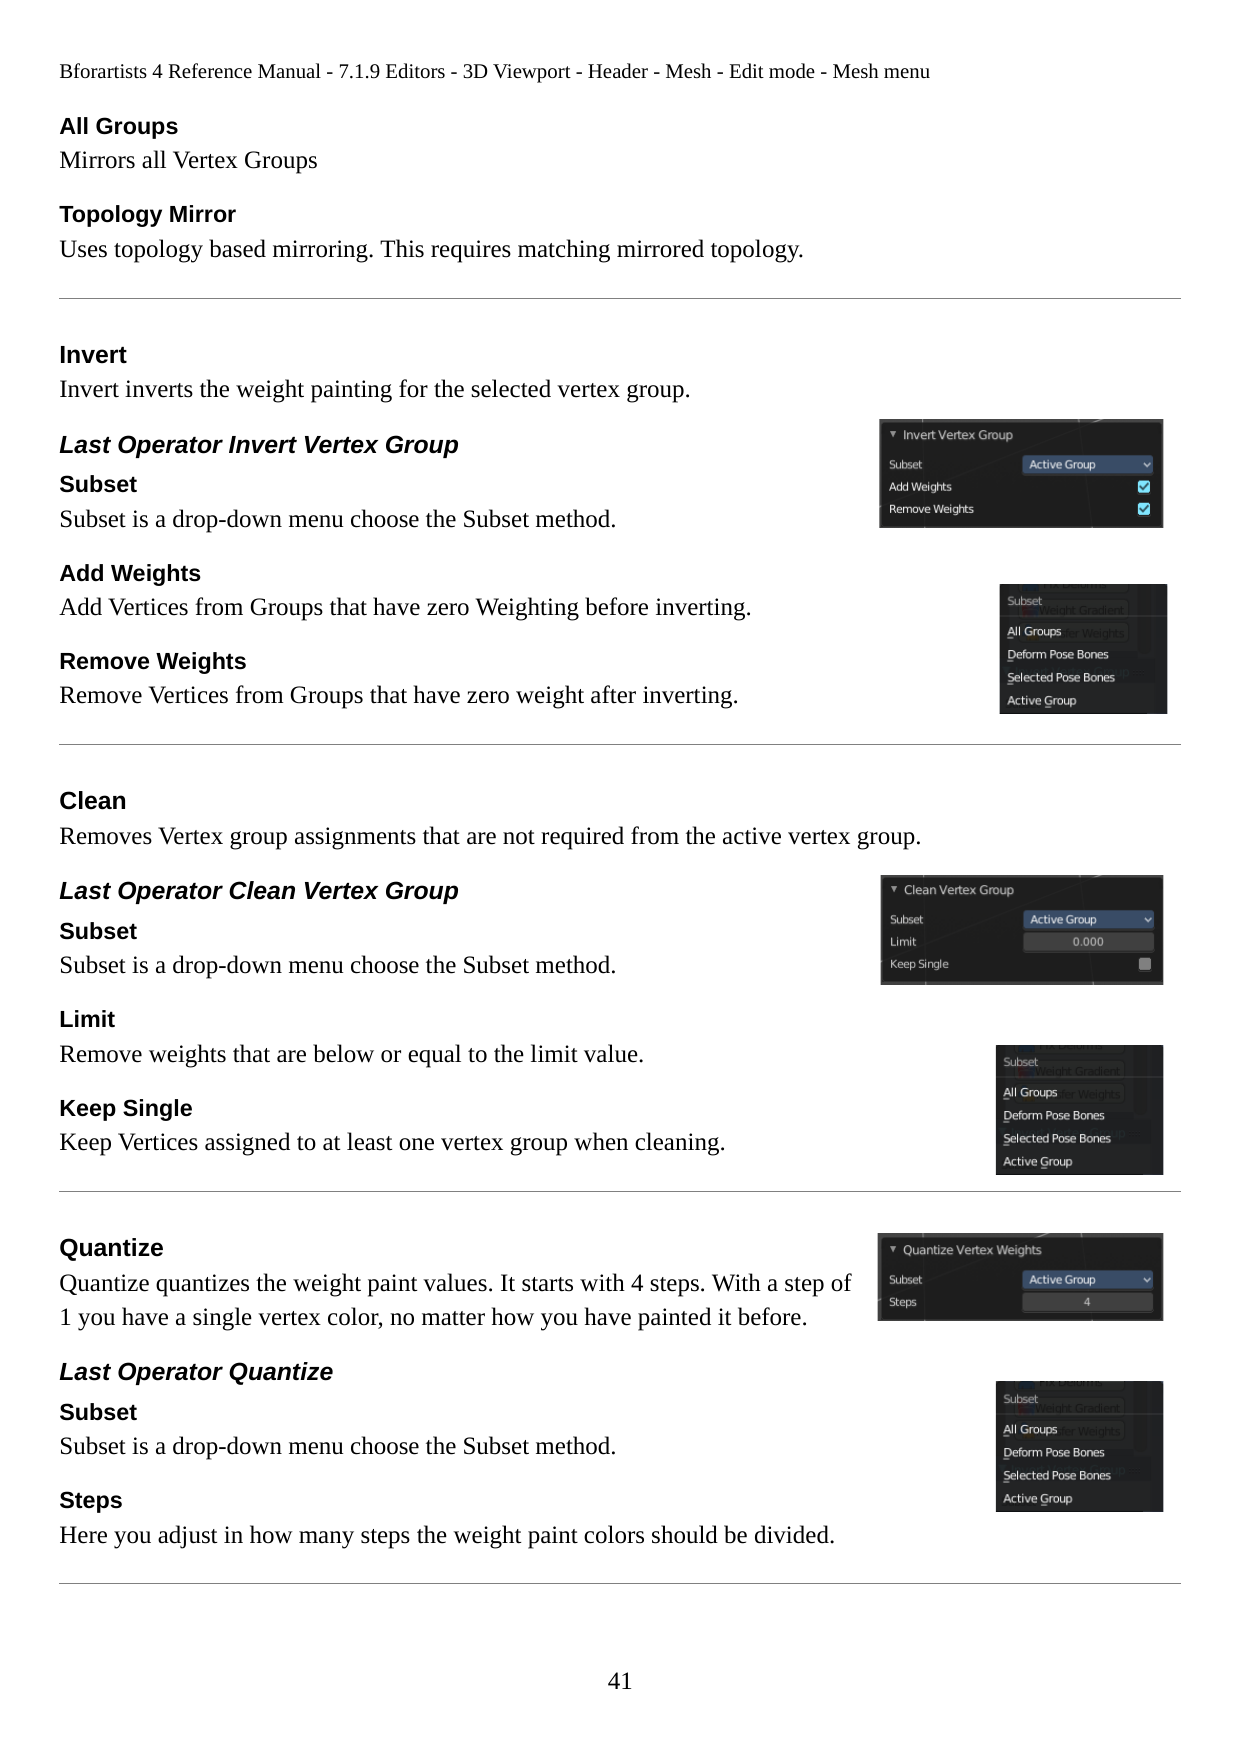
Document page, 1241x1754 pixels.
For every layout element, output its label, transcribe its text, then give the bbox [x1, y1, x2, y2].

subtitle Keep Single [59, 1094, 995, 1121]
picture [877, 1233, 1164, 1321]
text Subset is a drop-down menu choose the Subset method. [59, 504, 1181, 533]
text Removes Vertex group assignments that are not required from the active vertex group. [59, 821, 1181, 850]
subtitle [1168, 647, 1181, 674]
text Uses topology based mirroring. This requires matching mirrored topology. [59, 234, 1181, 263]
subtitle Add Weights [59, 559, 1181, 586]
subtitle Subset [59, 471, 879, 498]
subtitle [1164, 1398, 1181, 1425]
picture [879, 419, 1164, 528]
subtitle [1164, 1094, 1181, 1121]
subtitle [1164, 917, 1181, 944]
subtitle Steps [59, 1487, 1181, 1513]
picture [880, 875, 1164, 985]
subtitle Subset [59, 917, 880, 944]
subtitle Clean [59, 786, 1181, 815]
subtitle Quantize [59, 1233, 877, 1261]
text Remove weights that are below or equal to the limit value. [59, 1039, 1181, 1067]
text Subset is a drop-down menu choose the Subset method. [59, 1431, 995, 1460]
subtitle [1164, 471, 1181, 498]
text Keep Vertices assigned to at least one vertex group when cleaning. [59, 1127, 995, 1156]
subtitle All Groups [59, 113, 1181, 139]
subtitle Last Operator Invert Vertex Group [59, 430, 879, 458]
text Subset is a drop-down menu choose the Subset method. [59, 950, 880, 979]
text Add Vertices from Groups that have zero Weighting before inverting. [59, 592, 999, 621]
subtitle Last Operator Quantize [59, 1357, 1181, 1386]
subtitle Invert [59, 340, 1181, 368]
picture [999, 584, 1168, 714]
subtitle Topology Mirror [59, 201, 1181, 228]
text Quantize quantizes the weight paint values. It starts with 4 steps. With a step of 1 you have a single vertex color, no matter how you have painted it before. [59, 1268, 1181, 1331]
subtitle Limit [59, 1006, 1181, 1032]
subtitle [1164, 1233, 1181, 1261]
text Remove Vertices from Groups that have zero weight after inverting. [59, 681, 999, 709]
text Here you adjust in how many steps the weight paint colors should be divided. [59, 1520, 1181, 1548]
picture [995, 1381, 1164, 1512]
subtitle Subset [59, 1398, 995, 1425]
picture [995, 1045, 1164, 1175]
subtitle Remove Weights [59, 647, 999, 674]
subtitle Last Operator Clean Vertex Group [59, 876, 880, 905]
text Invert inverts the weight painting for the selected vertex group. [59, 374, 1181, 403]
text Mirrors all Vertex Groups [59, 146, 1181, 174]
